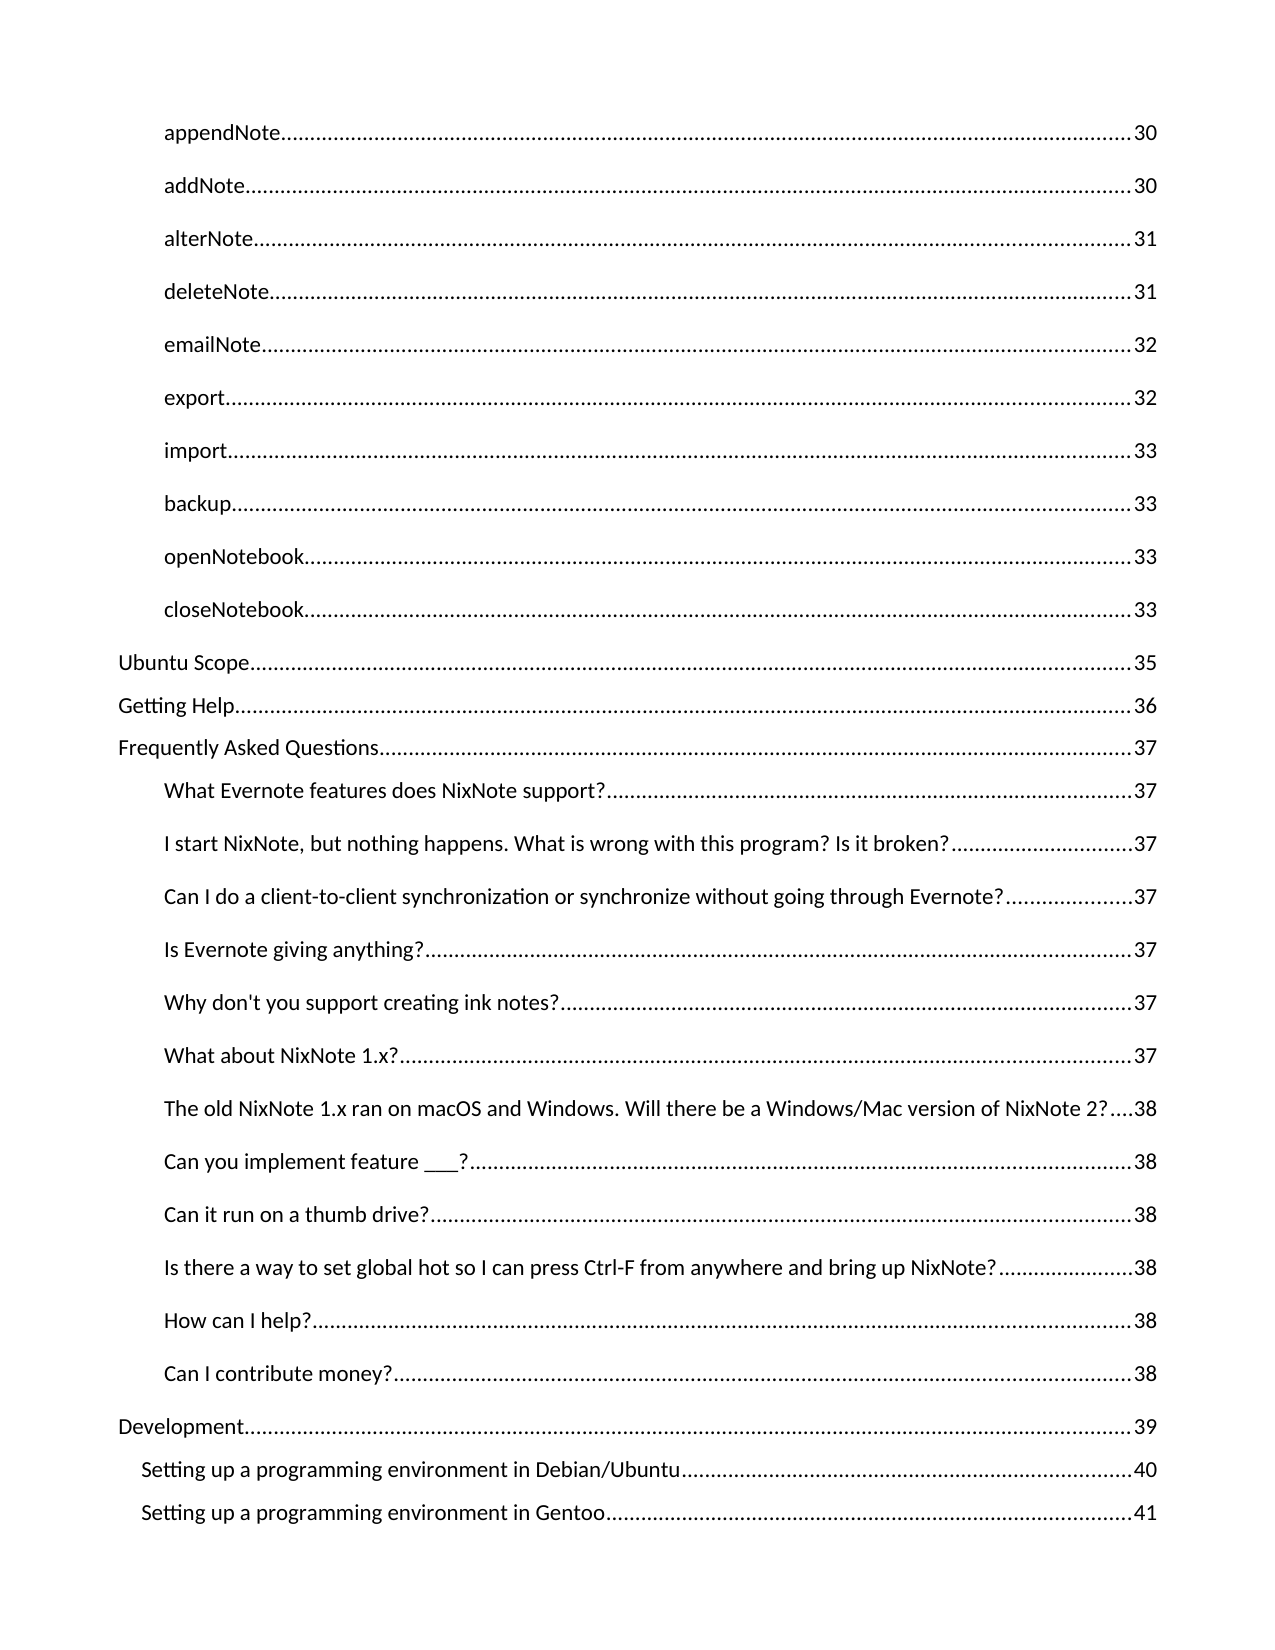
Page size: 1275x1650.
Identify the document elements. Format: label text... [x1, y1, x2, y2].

text alterNote 31 [164, 224, 1157, 252]
text The old NixNote 1.x ran on macOS and Windows. Will there be a Windows/Mac version of NixNote 2? 38 [164, 1094, 1157, 1122]
text Ubuntu Scope 35 [118, 648, 1157, 676]
text backup 33 [164, 489, 1157, 517]
text import 33 [164, 436, 1157, 464]
text Is there a way to set global hot so I can press Ctrl-F from anywhere and bring up NixNote? 38 [164, 1253, 1157, 1281]
text Can I do a client-to-client synchronization or synchronize without going through Evernote? 37 [164, 882, 1157, 910]
text closeNotebook 33 [164, 595, 1157, 623]
text I start NixNote, but nothing happens. What is wrong with this program? Is it broken? 37 [164, 829, 1157, 857]
text Why don't you support creating ink notes? 37 [164, 988, 1157, 1016]
text What Evernote features does NixNote support? 37 [164, 776, 1157, 804]
text openNotebook 33 [164, 542, 1157, 570]
text What about NixNote 1.x? 37 [164, 1041, 1157, 1069]
text Can I contribute money? 38 [164, 1359, 1157, 1387]
text deleteNote 31 [164, 277, 1157, 305]
text addNote 30 [164, 171, 1157, 199]
text Development 39 [118, 1412, 1157, 1440]
text Frequently Asked Questions 37 [118, 733, 1157, 762]
text Setting up a programming environment in Debian/Ubuntu 40 [141, 1455, 1157, 1483]
text Is Evernote giving anything? 37 [164, 935, 1157, 963]
text emailNote 32 [164, 330, 1157, 358]
text export 32 [164, 383, 1157, 411]
text How can I help? 38 [164, 1306, 1157, 1334]
text Getting Help 36 [118, 691, 1157, 719]
text Setting up a programming environment in Gentoo 41 [141, 1498, 1157, 1526]
text Can you implement feature ___? 38 [164, 1147, 1157, 1175]
text appendNote 30 [164, 118, 1157, 146]
text Can it run on a thumb drive? 38 [164, 1200, 1157, 1228]
